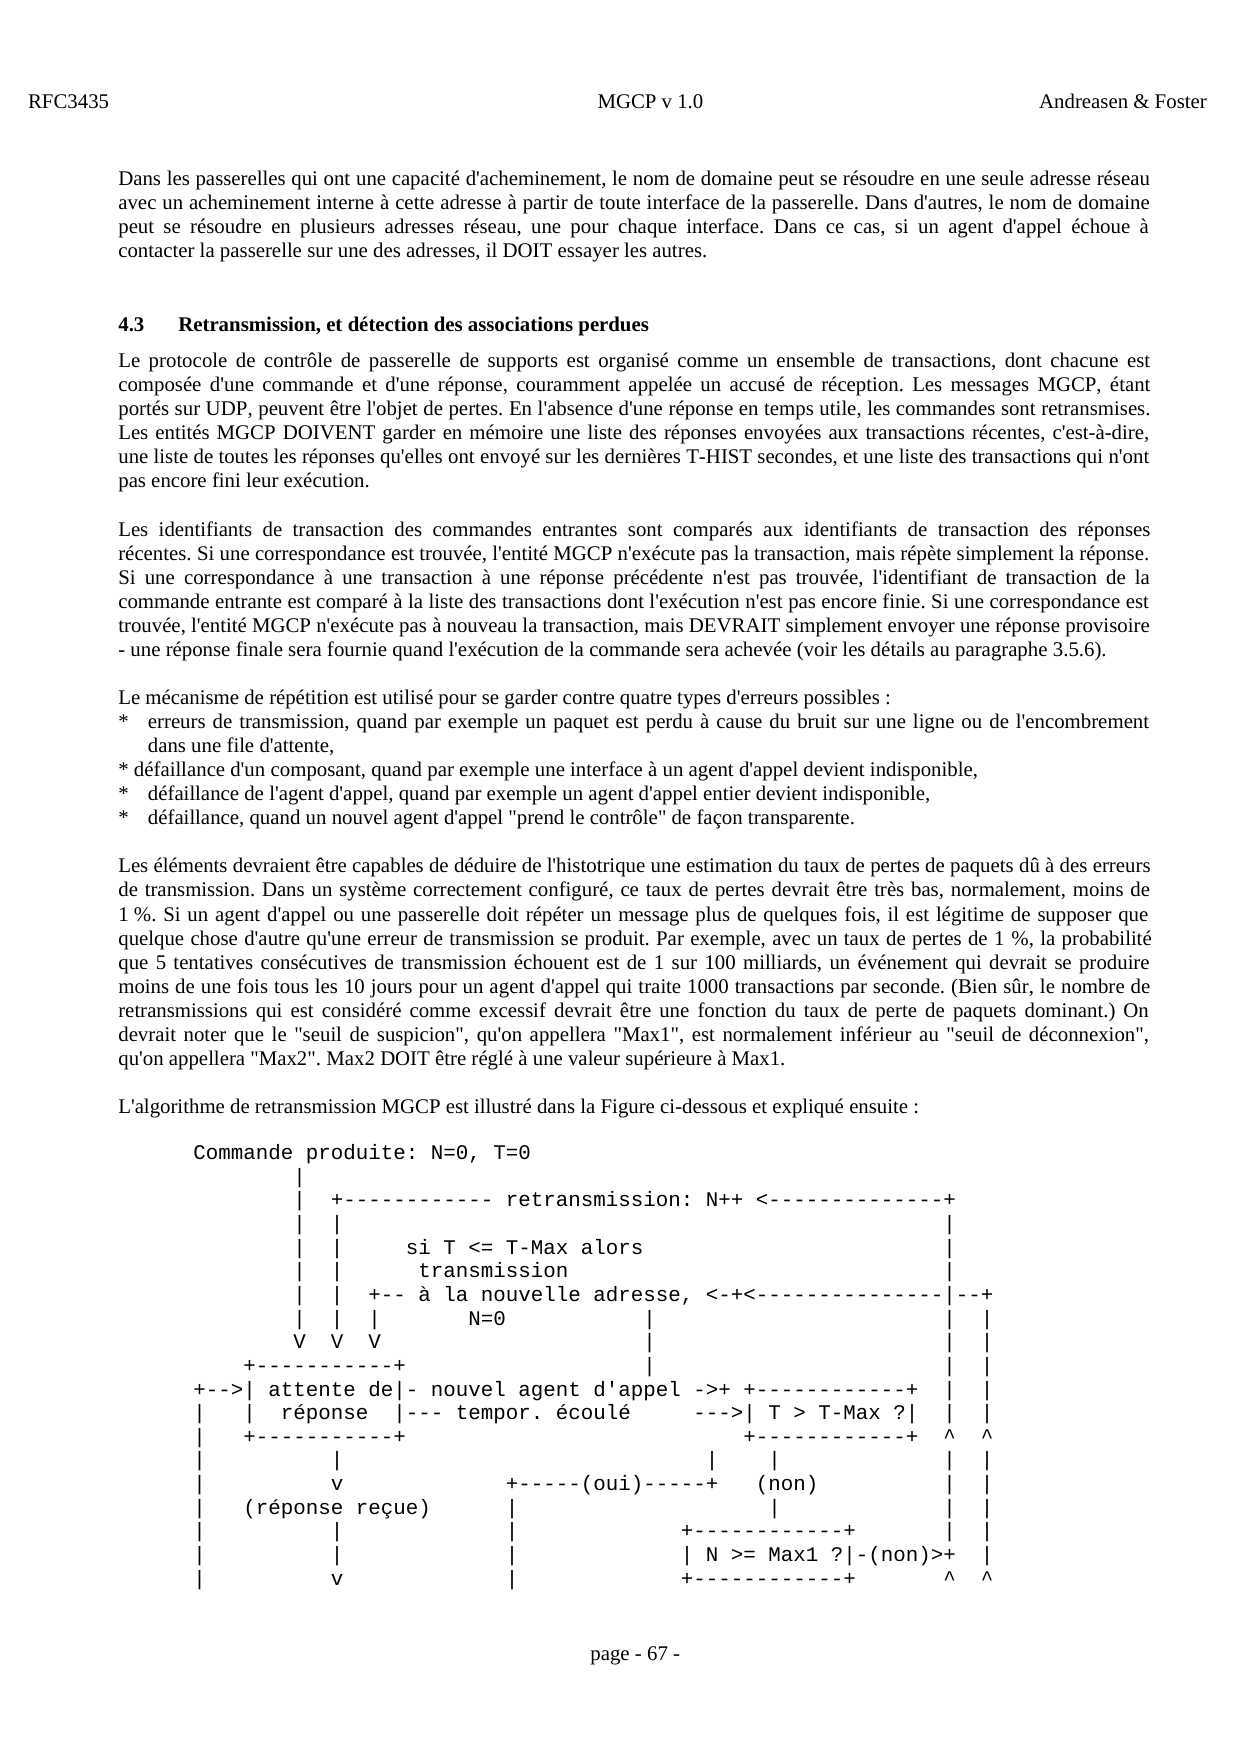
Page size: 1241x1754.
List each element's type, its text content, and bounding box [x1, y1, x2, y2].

text +-->| attente de|- nouvel agent d'appel ->+ +------------+ | | [118, 1378, 1152, 1402]
text | | | N=0 | | | [118, 1308, 1152, 1331]
text L'algorithme de retransmission MGCP est illustré dans la Figure ci-dessous et expliqué ensuite : [118, 1094, 1152, 1118]
text Le protocole de contrôle de passerelle de supports est organisé comme un ensemble de transactions, dont chacune est composée d'une commande et d'une réponse, couramment appelée un accusé de réception. Les messages MGCP, étant portés sur UDP, peuvent être l'objet de pertes. En l'absence d'une réponse en temps utile, les commandes sont retransmises. Les entités MGCP DOIVENT garder en mémoire une liste des réponses envoyées aux transactions récentes, c'est-à-dire, une liste de toutes les réponses qu'elles ont envoyé sur les dernières T-HIST secondes, et une liste des transactions qui n'ont pas encore fini leur exécution. [118, 348, 1152, 492]
text +-----------+ | | | [118, 1355, 1152, 1378]
text | | | +------------+ | | [118, 1520, 1152, 1544]
text | | si T <= T-Max alors | [118, 1237, 1152, 1260]
text * erreurs de transmission, quand par exemple un paquet est perdu à cause du bruit sur une ligne ou de l'encombrement dans une file d'attente, [118, 709, 1152, 757]
text * défaillance d'un composant, quand par exemple une interface à un agent d'appel devient indisponible, [118, 757, 1152, 781]
text | v +-----(oui)-----+ (non) | | [118, 1473, 1152, 1497]
text | +------------ retransmission: N++ <--------------+ [118, 1189, 1152, 1213]
text | | +-- à la nouvelle adresse, <-+<---------------|--+ [118, 1284, 1152, 1308]
text V V V | | | [118, 1331, 1152, 1355]
text Le mécanisme de répétition est utilisé pour se garder contre quatre types d'erreurs possibles : [118, 685, 1152, 709]
text Les identifiants de transaction des commandes entrantes sont comparés aux identifiants de transaction des réponses récentes. Si une correspondance est trouvée, l'entité MGCP n'exécute pas la transaction, mais répète simplement la réponse. Si une correspondance à une transaction à une réponse précédente n'est pas trouvée, l'identifiant de transaction de la commande entrante est comparé à la liste des transactions dont l'exécution n'est pas encore finie. Si une correspondance est trouvée, l'entité MGCP n'exécute pas à nouveau la transaction, mais DEVRAIT simplement envoyer une réponse provisoire - une réponse finale sera fournie quand l'exécution de la commande sera achevée (voir les détails au paragraphe 3.5.6). [118, 516, 1152, 661]
text | | | | N >= Max1 ?|-(non)>+ | [118, 1544, 1152, 1568]
text * défaillance de l'agent d'appel, quand par exemple un agent d'appel entier devient indisponible, [118, 781, 1152, 805]
text | [118, 1166, 1152, 1189]
text | | | [118, 1213, 1152, 1237]
text Les éléments devraient être capables de déduire de l'histotrique une estimation du taux de pertes de paquets dû à des erreurs de transmission. Dans un système correctement configuré, ce taux de pertes devrait être très bas, normalement, moins de 1 %. Si un agent d'appel ou une passerelle doit répéter un message plus de quelques fois, il est légitime de supposer que quelque chose d'autre qu'une erreur de transmission se produit. Par exemple, avec un taux de pertes de 1 %, la probabilité que 5 tentatives consécutives de transmission échouent est de 1 sur 100 milliards, un événement qui devrait se produire moins de une fois tous les 10 jours pour un agent d'appel qui traite 1000 transactions par seconde. (Bien sûr, le nombre de retransmissions qui est considéré comme excessif devrait être une fonction du taux de perte de paquets dominant.) On devrait noter que le "seuil de suspicion", qu'on appellera "Max1", est normalement inférieur au "seuil de déconnexion", qu'on appellera "Max2". Max2 DOIT être réglé à une valeur supérieure à Max1. [118, 853, 1152, 1070]
text | v | +------------+ ^ ^ [118, 1568, 1152, 1591]
text Commande produite: N=0, T=0 [118, 1142, 1152, 1166]
text | | transmission | [118, 1260, 1152, 1284]
text | +-----------+ +------------+ ^ ^ [118, 1426, 1152, 1449]
text Dans les passerelles qui ont une capacité d'acheminement, le nom de domaine peut se résoudre en une seule adresse réseau avec un acheminement interne à cette adresse à partir de toute interface de la passerelle. Dans d'autres, le nom de domaine peut se résoudre en plusieurs adresses réseau, une pour chaque interface. Dans ce cas, si un agent d'appel échoue à contacter la passerelle sur une des adresses, il DOIT essayer les autres. [118, 166, 1152, 262]
text | | | | | | [118, 1449, 1152, 1473]
subtitle 4.3 Retransmission, et détection des associations perdues [118, 311, 1152, 336]
text | | réponse |--- tempor. écoulé --->| T > T-Max ?| | | [118, 1402, 1152, 1426]
text * défaillance, quand un nouvel agent d'appel "prend le contrôle" de façon transparente. [118, 805, 1152, 829]
text | (réponse reçue) | | | | [118, 1497, 1152, 1520]
